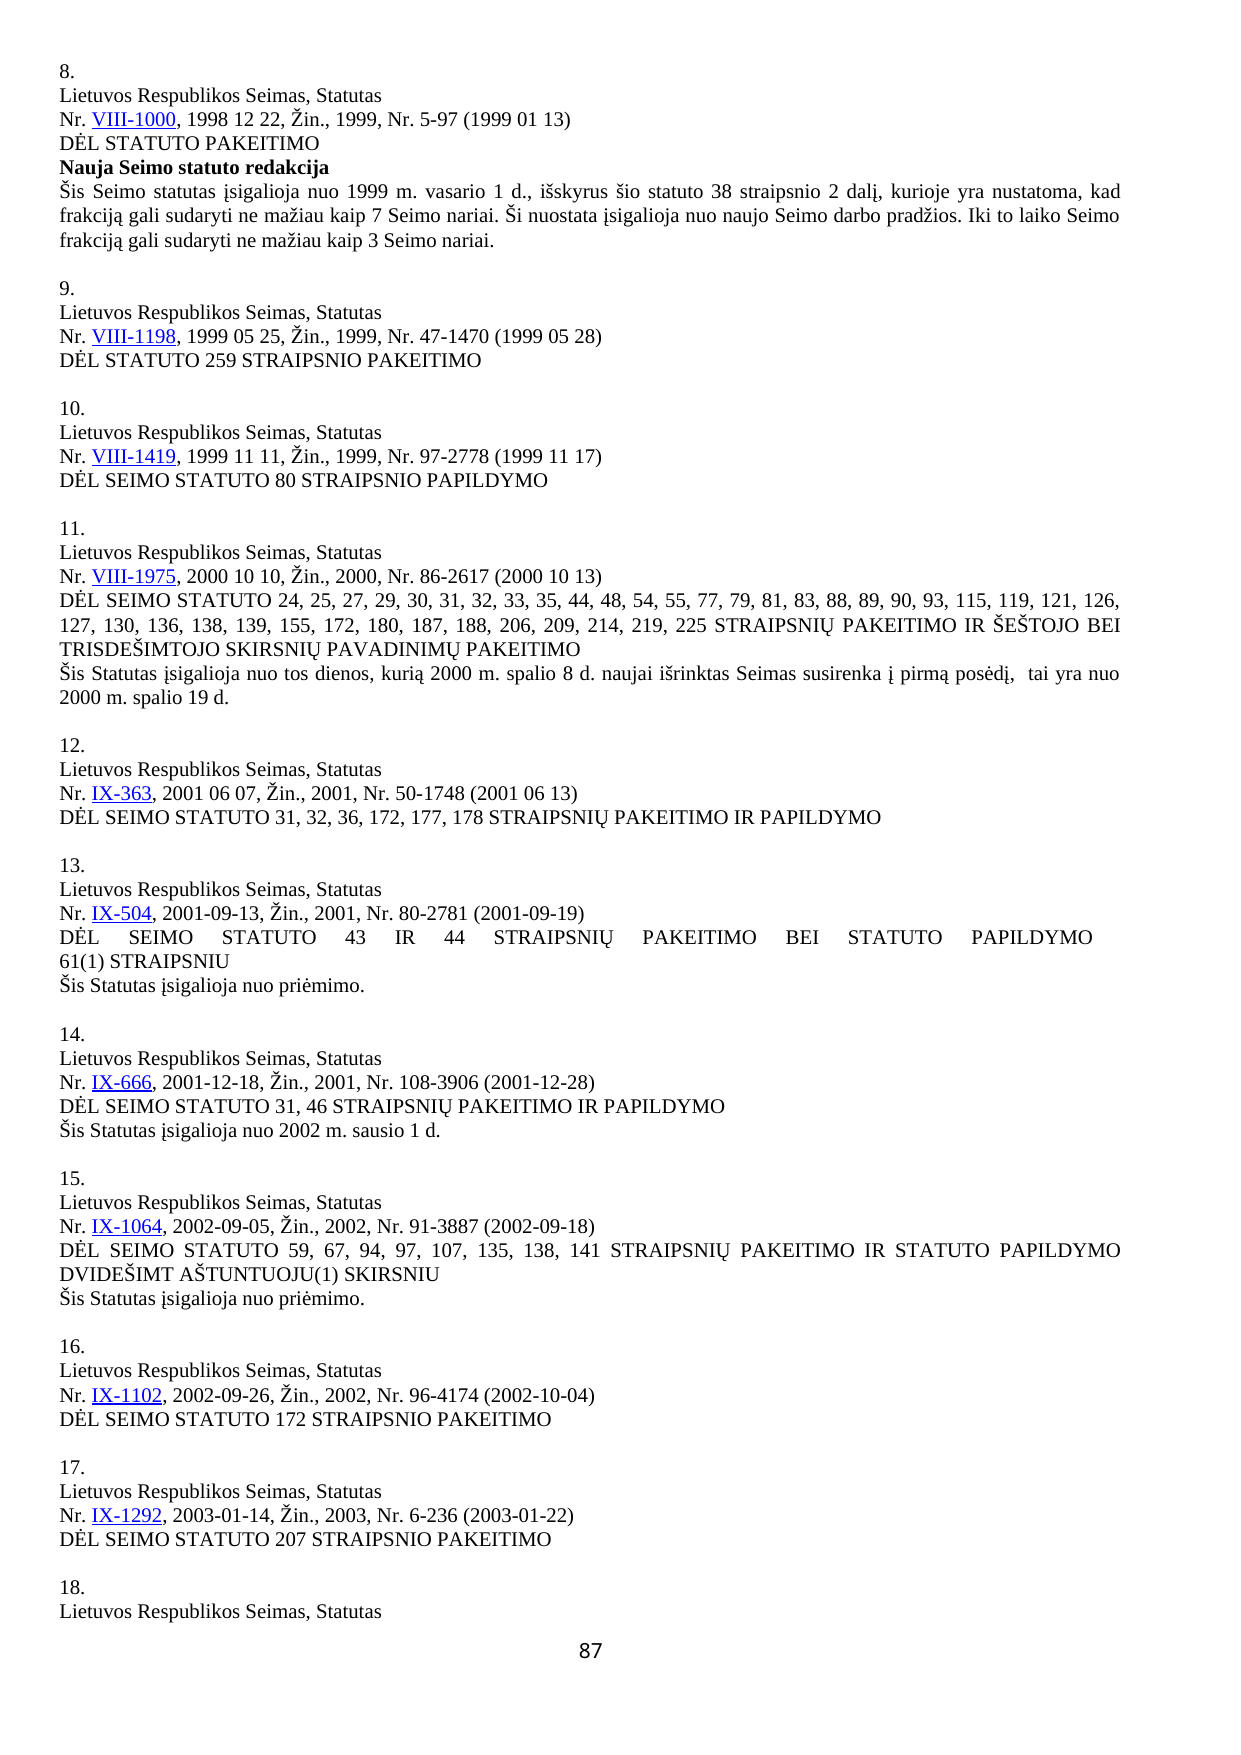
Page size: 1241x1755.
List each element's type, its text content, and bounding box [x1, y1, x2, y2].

text DĖL SEIMO STATUTO 24, 25, 27, 29, 30, 31, 32, 33, 35, 44, 48, 54, 55, 77, 79, 81, 83, 88, 89, 90, 93, 115, 119, 121, 126, 127, 130, 136, 138, 139, 155, 172, 180, 187, 188, 206, 209, 214, 219, 225 STRAIPSNIŲ PAKEITIMO IR ŠEŠTOJO BEI TRISDEŠIMTOJO SKIRSNIŲ PAVADINIMŲ PAKEITIMO [59, 588, 1122, 661]
text 9. [59, 276, 1122, 300]
text 8. [59, 59, 1122, 83]
text DĖL SEIMO STATUTO 59, 67, 94, 97, 107, 135, 138, 141 STRAIPSNIŲ PAKEITIMO IR STATUTO PAPILDYMO DVIDEŠIMT AŠTUNTUOJU(1) SKIRSNIU [59, 1238, 1122, 1286]
text 15. [59, 1166, 1122, 1190]
text Lietuvos Respublikos Seimas, Statutas [59, 83, 1122, 107]
text Lietuvos Respublikos Seimas, Statutas [59, 1599, 1122, 1623]
text Nr. VIII-1419, 1999 11 11, Žin., 1999, Nr. 97-2778 (1999 11 17) [59, 444, 1122, 468]
text Nr. IX-1064, 2002-09-05, Žin., 2002, Nr. 91-3887 (2002-09-18) [59, 1214, 1122, 1238]
text DĖL SEIMO STATUTO 207 STRAIPSNIO PAKEITIMO [59, 1527, 1122, 1551]
text Nr. VIII-1975, 2000 10 10, Žin., 2000, Nr. 86-2617 (2000 10 13) [59, 564, 1122, 588]
text 10. [59, 396, 1122, 420]
text DĖL SEIMO STATUTO 43 IR 44 STRAIPSNIŲ PAKEITIMO BEI STATUTO PAPILDYMO 61(1) STRAIPSNIU [59, 925, 1122, 973]
text 17. [59, 1455, 1122, 1479]
text Nr. VIII-1198, 1999 05 25, Žin., 1999, Nr. 47-1470 (1999 05 28) [59, 324, 1122, 348]
text Lietuvos Respublikos Seimas, Statutas [59, 1358, 1122, 1382]
text Nr. IX-1102, 2002-09-26, Žin., 2002, Nr. 96-4174 (2002-10-04) [59, 1382, 1122, 1407]
text DĖL STATUTO 259 STRAIPSNIO PAKEITIMO [59, 348, 1122, 372]
text Nauja Seimo statuto redakcija [59, 155, 1122, 179]
text Lietuvos Respublikos Seimas, Statutas [59, 420, 1122, 444]
text Lietuvos Respublikos Seimas, Statutas [59, 1046, 1122, 1070]
text Nr. IX-363, 2001 06 07, Žin., 2001, Nr. 50-1748 (2001 06 13) [59, 781, 1122, 805]
text Šis Statutas įsigalioja nuo priėmimo. [59, 973, 1122, 997]
text 11. [59, 516, 1122, 540]
text Nr. IX-1292, 2003-01-14, Žin., 2003, Nr. 6-236 (2003-01-22) [59, 1503, 1122, 1527]
text 12. [59, 733, 1122, 757]
text Lietuvos Respublikos Seimas, Statutas [59, 300, 1122, 324]
text DĖL STATUTO PAKEITIMO [59, 131, 1122, 155]
text Nr. IX-504, 2001-09-13, Žin., 2001, Nr. 80-2781 (2001-09-19) [59, 901, 1122, 925]
text Šis Statutas įsigalioja nuo priėmimo. [59, 1286, 1122, 1310]
text Lietuvos Respublikos Seimas, Statutas [59, 877, 1122, 901]
text DĖL SEIMO STATUTO 172 STRAIPSNIO PAKEITIMO [59, 1407, 1122, 1431]
text Šis Seimo statutas įsigalioja nuo 1999 m. vasario 1 d., išskyrus šio statuto 38 straipsnio 2 dalį, kurioje yra nustatoma, kad frakciją gali sudaryti ne mažiau kaip 7 Seimo nariai. Ši nuostata įsigalioja nuo naujo Seimo darbo pradžios. Iki to laiko Seimo frakciją gali sudaryti ne mažiau kaip 3 Seimo nariai. [59, 179, 1122, 252]
text Lietuvos Respublikos Seimas, Statutas [59, 540, 1122, 564]
text DĖL SEIMO STATUTO 31, 46 STRAIPSNIŲ PAKEITIMO IR PAPILDYMO [59, 1094, 1122, 1118]
text 14. [59, 1022, 1122, 1046]
text 18. [59, 1575, 1122, 1599]
text 16. [59, 1334, 1122, 1358]
text Šis Statutas įsigalioja nuo tos dienos, kurią 2000 m. spalio 8 d. naujai išrinktas Seimas susirenka į pirmą posėdį, tai yra nuo 2000 m. spalio 19 d. [59, 661, 1122, 709]
text Nr. IX-666, 2001-12-18, Žin., 2001, Nr. 108-3906 (2001-12-28) [59, 1070, 1122, 1094]
text Šis Statutas įsigalioja nuo 2002 m. sausio 1 d. [59, 1118, 1122, 1142]
text Lietuvos Respublikos Seimas, Statutas [59, 1479, 1122, 1503]
text DĖL SEIMO STATUTO 31, 32, 36, 172, 177, 178 STRAIPSNIŲ PAKEITIMO IR PAPILDYMO [59, 805, 1122, 829]
text Lietuvos Respublikos Seimas, Statutas [59, 757, 1122, 781]
text DĖL SEIMO STATUTO 80 STRAIPSNIO PAPILDYMO [59, 468, 1122, 492]
text Nr. VIII-1000, 1998 12 22, Žin., 1999, Nr. 5-97 (1999 01 13) [59, 107, 1122, 131]
text 13. [59, 853, 1122, 877]
text Lietuvos Respublikos Seimas, Statutas [59, 1190, 1122, 1214]
